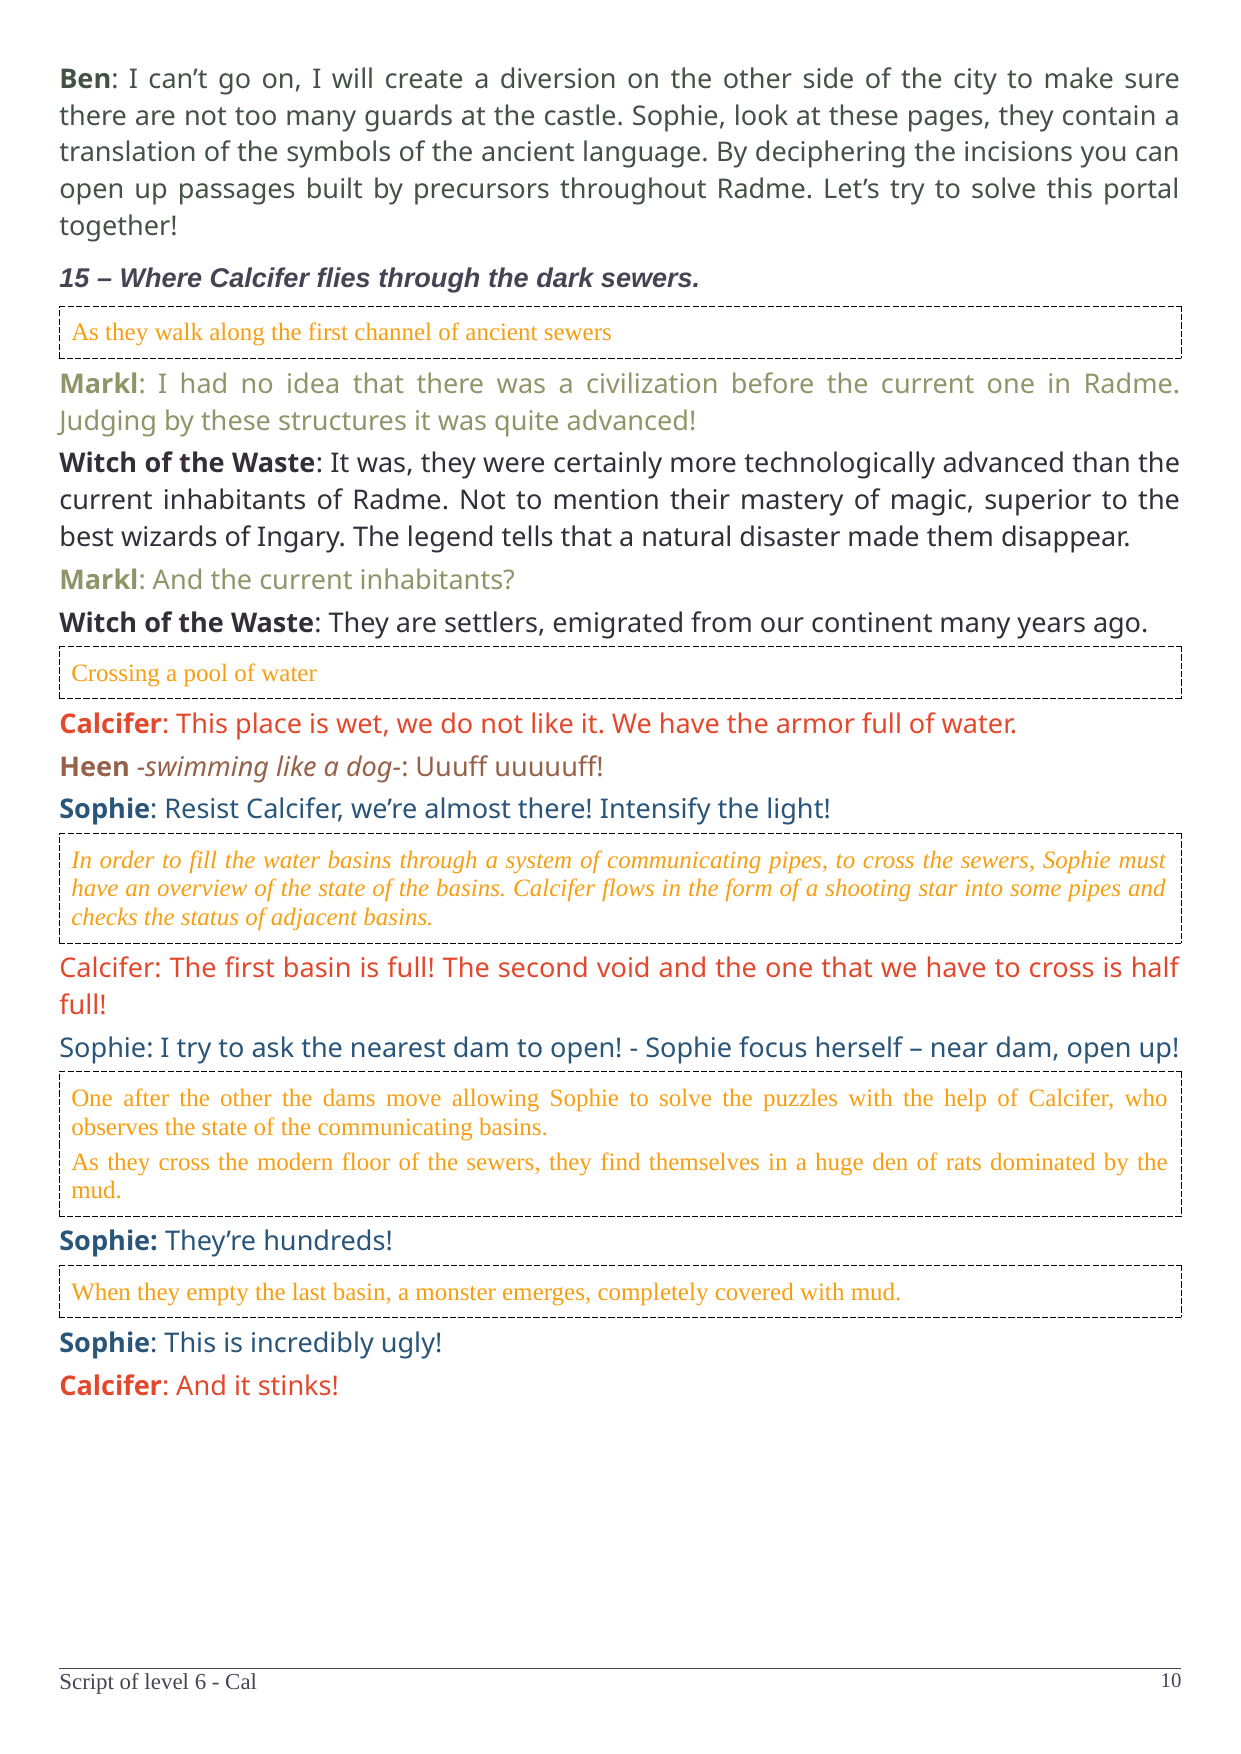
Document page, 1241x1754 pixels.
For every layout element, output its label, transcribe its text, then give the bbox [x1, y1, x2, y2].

text Calcifer: This place is wet, we do not like it. We have the armor full of water. [59, 704, 1181, 741]
text One after the other the dams move allowing Sophie to solve the puzzles with the help of Calcifer, who observes the state of the communicating basins. [59, 1071, 1181, 1135]
text Sophie: Resist Calcifer, we’re almost there! Intensify the light! [59, 790, 1181, 827]
text Calcifer: The first basin is full! The second void and the one that we have to cross is half full! [59, 949, 1181, 1022]
text Markl: I had no idea that there was a civilization before the current one in Radme. Judging by these structures it was quite advanced! [59, 364, 1181, 438]
text Witch of the Waste: They are settlers, emigrated from our continent many years ago. [59, 603, 1181, 640]
text Calcifer: And it stinks! [59, 1366, 1181, 1403]
text Sophie: This is incredibly ugly! [59, 1323, 1181, 1360]
text When they empty the last basin, a monster emerges, completely covered with mud. [59, 1265, 1181, 1317]
text In order to fill the water basins through a system of communicating pipes, to cross the sewers, Sophie must have an overview of the state of the basins. Calcifer flows in the form of a shooting star into some pipes and checks the status of adjacent basins. [59, 833, 1181, 943]
text Sophie: I try to ask the nearest dam to open! - Sophie focus herself – near dam, open up! [59, 1028, 1181, 1065]
text As they cross the modern floor of the sewers, they find themselves in a huge den of rats dominated by the mud. [59, 1135, 1181, 1216]
subtitle 15 – Where Calcifer flies through the dark sewers. [59, 262, 1181, 293]
text Markl: And the current inhabitants? [59, 560, 1181, 597]
text Crossing a pool of water [59, 646, 1181, 698]
text Witch of the Waste: It was, they were certainly more technologically advanced than the current inhabitants of Radme. Not to mention their mastery of magic, superior to the best wizards of Ingary. The legend tells that a natural disaster made them disappear. [59, 444, 1181, 554]
text Heen -swimming like a dog-: Uuuff uuuuuff! [59, 747, 1181, 784]
text Ben: I can’t go on, I will create a diversion on the other side of the city to make sure there are not too many guards at the castle. Sophie, look at these pages, they contain a translation of the symbols of the ancient language. By deciphering the incisions you can open up passages built by precursors throughout Radme. Let’s try to solve this portal together! [59, 59, 1181, 243]
text As they walk along the first channel of ancient sewers [59, 306, 1181, 358]
text Sophie: They’re hundreds! [59, 1222, 1181, 1259]
